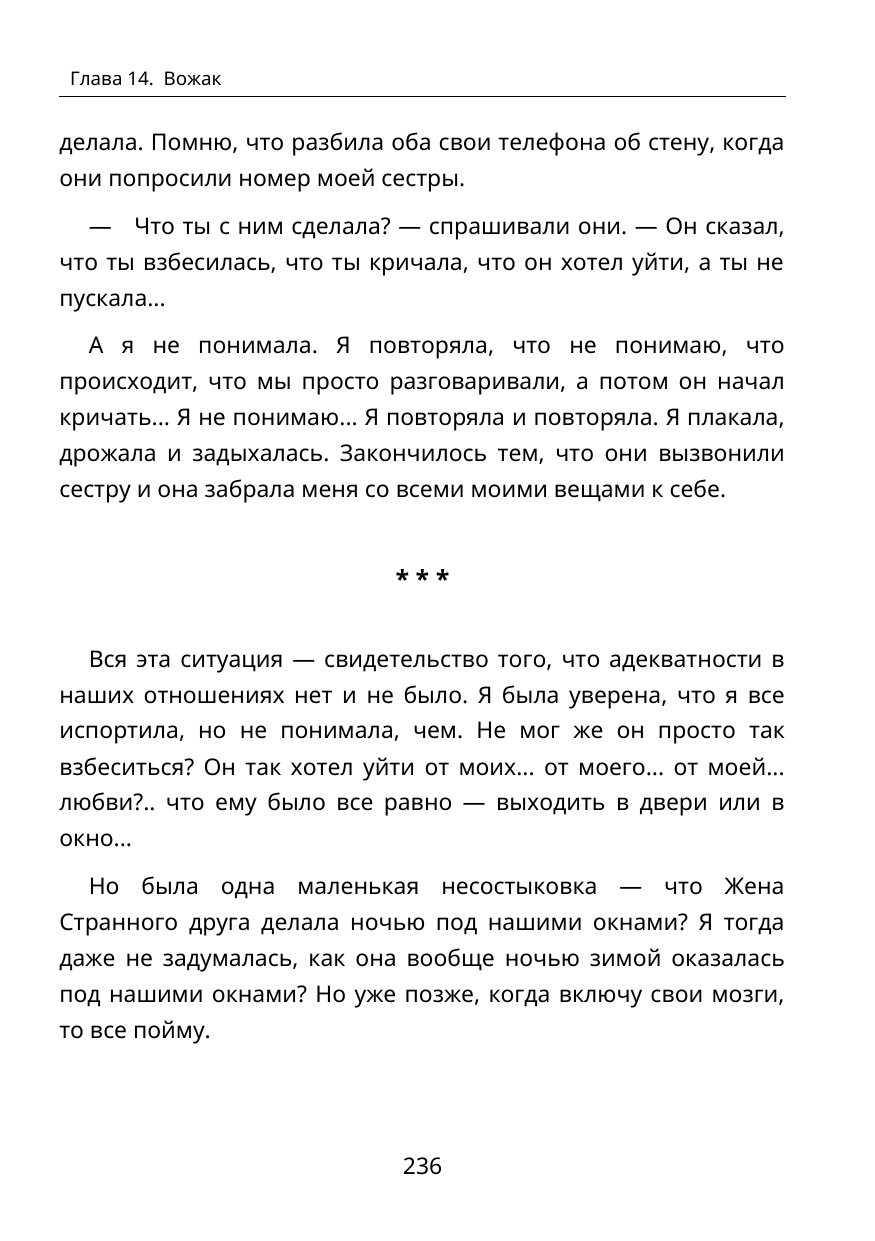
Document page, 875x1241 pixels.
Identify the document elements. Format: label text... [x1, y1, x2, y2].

text Но была одна маленькая несостыковка — что Жена Странного друга делала ночью под нашими окнами? Я тогда даже не задумалась, как она вообще ночью зимой оказалась под нашими окнами? Но уже позже, когда включу свои мозги, то все пойму. [59, 870, 786, 1045]
list Что ты с ним сделала? — спрашивали они. — Он сказал, что ты взбесилась, что ты кричала, что он хотел уйти, а ты не пускала... [59, 210, 786, 313]
text А я не понимала. Я повторяла, что не понимаю, что происходит, что мы просто разговаривали, а потом он начал кричать... Я не понимаю... Я повторяла и повторяла. Я плакала, дрожала и задыхалась. Закончилось тем, что они вызвонили сестру и она забрала меня со всеми моими вещами к себе. [59, 329, 786, 504]
subtitle * * * [59, 562, 786, 596]
text делала. Помню, что разбила оба свои телефона об стену, когда они попросили номер моей сестры. [59, 126, 786, 193]
text Вся эта ситуация — свидетельство того, что адекватности в наших отношениях нет и не было. Я была уверена, что я все испортила, но не понимала, чем. Не мог же он просто так взбеситься? Он так хотел уйти от моих... от моего... от моей... любви?.. что ему было все равно — выходить в двери или в окно... [59, 643, 786, 853]
